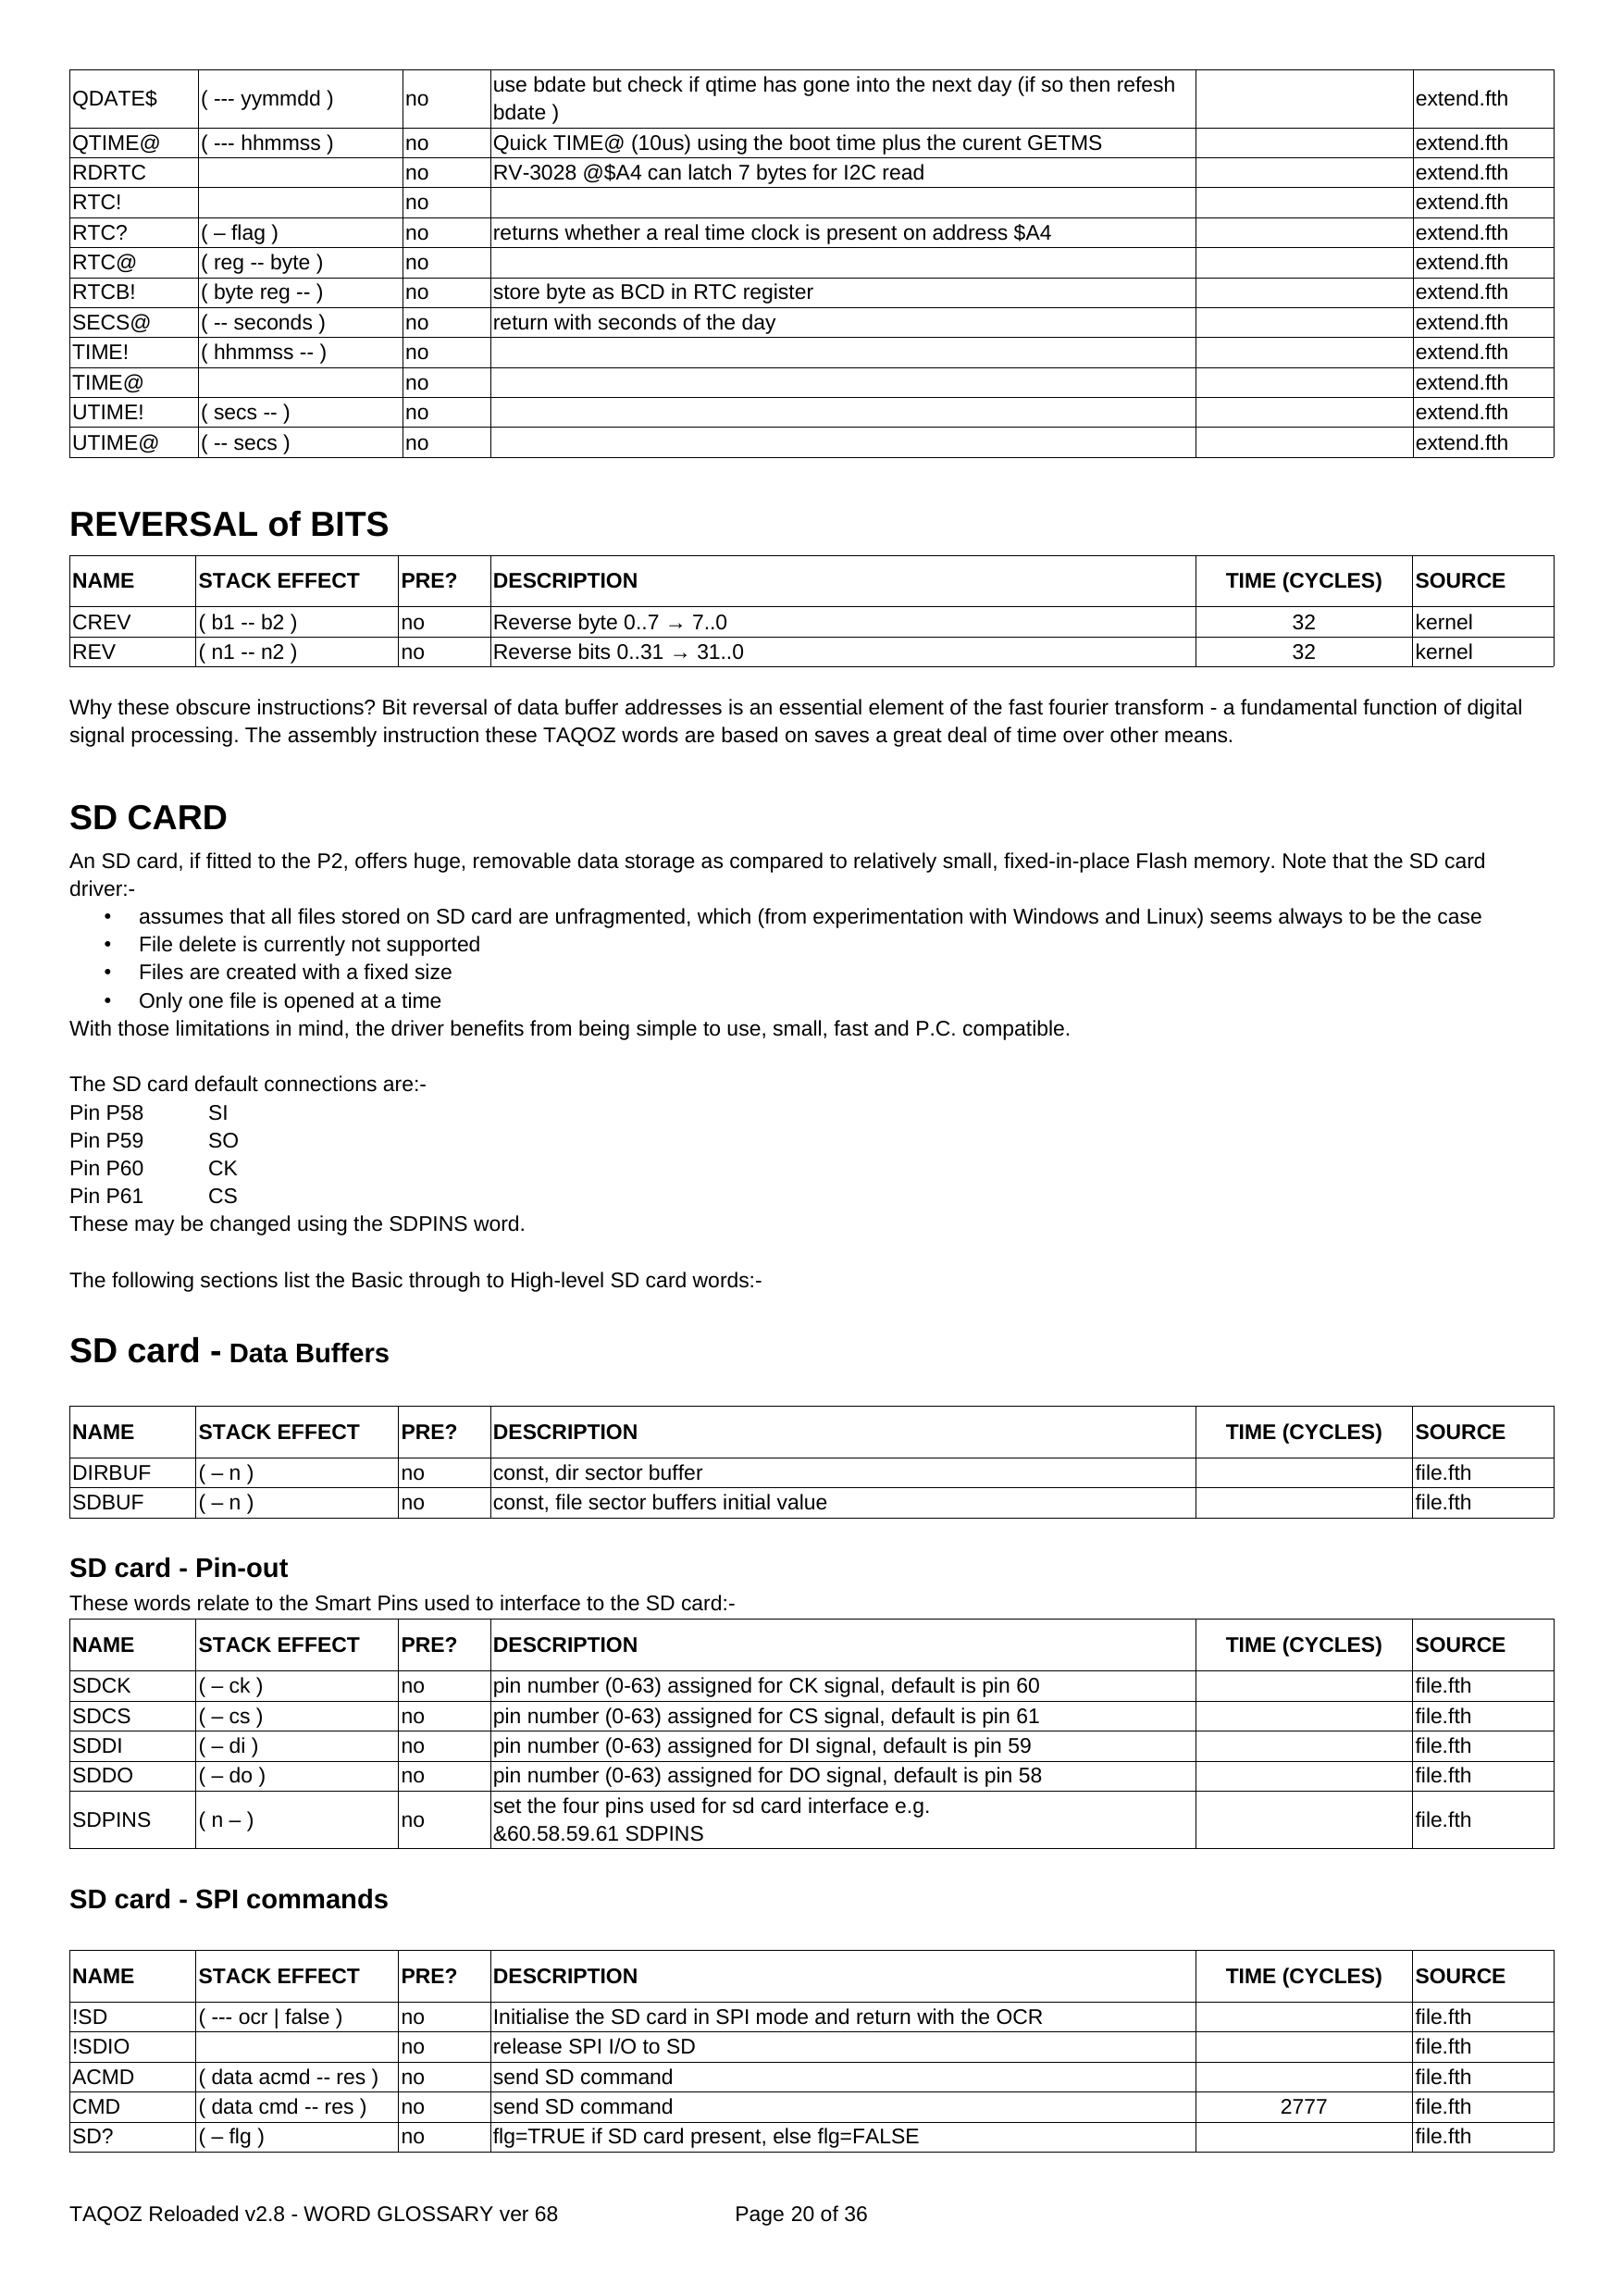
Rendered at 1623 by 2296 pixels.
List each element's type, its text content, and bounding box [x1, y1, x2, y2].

subtitle SD card - SPI commands [69, 1883, 1554, 1914]
table_cell returns whether a real time clock is present on address $A4 [491, 218, 1196, 247]
table_cell no [399, 1702, 490, 1731]
table_cell [491, 338, 1196, 367]
table_cell pin number (0-63) assigned for CK signal, default is pin 60 [491, 1671, 1196, 1701]
table_cell [1196, 338, 1413, 367]
table_header TIME (CYCLES) [1196, 1407, 1412, 1458]
table_cell ( data acmd -- res ) [196, 2063, 398, 2091]
table_cell const, dir sector buffer [491, 1458, 1196, 1487]
table_cell 32 [1196, 607, 1412, 637]
table_cell extend.fth [1414, 428, 1554, 457]
table_cell 32 [1196, 638, 1412, 666]
table_cell no [399, 2032, 490, 2062]
table_cell file.fth [1413, 1671, 1554, 1701]
table_cell no [399, 607, 490, 637]
table_header STACK EFFECT [196, 1951, 398, 2002]
table_cell SDCS [70, 1702, 195, 1731]
table_cell no [403, 338, 490, 367]
table_cell ( n – ) [196, 1792, 398, 1848]
table_cell no [403, 129, 490, 157]
table_cell [199, 368, 403, 397]
table_cell ( – n ) [196, 1458, 398, 1487]
table_cell kernel [1413, 638, 1554, 666]
table_cell [1196, 428, 1413, 457]
table_cell return with seconds of the day [491, 308, 1196, 337]
table_cell ( --- hhmmss ) [199, 129, 403, 157]
table_cell ACMD [70, 2063, 195, 2091]
text Pin P59 SO [69, 1128, 1554, 1152]
table_cell RTC@ [70, 248, 198, 277]
table_cell SECS@ [70, 308, 198, 337]
table_cell file.fth [1413, 1731, 1554, 1760]
table_cell Reverse byte 0..7 → 7..0 [491, 607, 1196, 637]
table_cell [1196, 398, 1413, 427]
table_header PRE? [399, 556, 490, 606]
table_cell kernel [1413, 607, 1554, 637]
table_cell extend.fth [1414, 70, 1554, 127]
text These words relate to the Smart Pins used to interface to the SD card:- [69, 1591, 1554, 1616]
table_cell ( – n ) [196, 1488, 398, 1518]
table_cell 2777 [1196, 2092, 1412, 2121]
table_header PRE? [399, 1407, 490, 1458]
table_cell [1196, 279, 1413, 307]
table_cell [1196, 368, 1413, 397]
table_cell Initialise the SD card in SPI mode and return with the OCR [491, 2003, 1196, 2031]
table_cell file.fth [1413, 2092, 1554, 2121]
table_cell no [399, 1488, 490, 1518]
table_cell ( – flg ) [196, 2123, 398, 2152]
table_cell [491, 398, 1196, 427]
table_header NAME [70, 1620, 195, 1670]
table_cell extend.fth [1414, 398, 1554, 427]
table_header STACK EFFECT [196, 1620, 398, 1670]
table_cell no [399, 2092, 490, 2121]
table_cell [491, 428, 1196, 457]
table_cell file.fth [1413, 1702, 1554, 1731]
text An SD card, if fitted to the P2, offers huge, removable data storage as compared to relatively small, fixed-in-place Flash memory. Note that the SD card driver:- [69, 849, 1554, 900]
table_cell [199, 188, 403, 217]
table_cell [1196, 2123, 1412, 2152]
table_cell ( b1 -- b2 ) [196, 607, 398, 637]
table_cell [491, 248, 1196, 277]
table_cell [1196, 2003, 1412, 2031]
table_header SOURCE [1413, 1407, 1554, 1458]
table_cell no [403, 428, 490, 457]
table_cell RTCB! [70, 279, 198, 307]
table_cell SD? [70, 2123, 195, 2152]
table_header SOURCE [1413, 1951, 1554, 2002]
table_cell RTC! [70, 188, 198, 217]
table_cell ( data cmd -- res ) [196, 2092, 398, 2121]
table_cell ( – ck ) [196, 1671, 398, 1701]
table_cell [1196, 1792, 1412, 1848]
table_cell no [403, 158, 490, 187]
table_cell UTIME@ [70, 428, 198, 457]
table_cell no [399, 2123, 490, 2152]
text Pin P58 SI [69, 1099, 1554, 1124]
table_cell [1196, 1762, 1412, 1791]
table_header TIME (CYCLES) [1196, 1620, 1412, 1670]
text The SD card default connections are:- [69, 1072, 1554, 1096]
table_cell file.fth [1413, 1762, 1554, 1791]
table_cell no [403, 368, 490, 397]
table_cell [1196, 1488, 1412, 1518]
table_cell use bdate but check if qtime has gone into the next day (if so then refesh bdate ) [491, 70, 1196, 127]
table_cell [1196, 1671, 1412, 1701]
table_cell flg=TRUE if SD card present, else flg=FALSE [491, 2123, 1196, 2152]
table_header STACK EFFECT [196, 1407, 398, 1458]
table_header PRE? [399, 1620, 490, 1670]
table_header NAME [70, 1951, 195, 2002]
table_cell Quick TIME@ (10us) using the boot time plus the curent GETMS [491, 129, 1196, 157]
text These may be changed using the SDPINS word. [69, 1211, 1554, 1236]
table_cell [1196, 70, 1413, 127]
list File delete is currently not supported [104, 932, 1554, 956]
table_header SOURCE [1413, 556, 1554, 606]
table_cell SDCK [70, 1671, 195, 1701]
table_cell [1196, 2063, 1412, 2091]
text Why these obscure instructions? Bit reversal of data buffer addresses is an essential element of the fast fourier transform - a fundamental function of digital signal processing. The assembly instruction these TAQOZ words are based on saves a great deal of time over other means. [69, 695, 1554, 747]
table_header SOURCE [1413, 1620, 1554, 1670]
table_cell SDDO [70, 1762, 195, 1791]
table_cell no [403, 308, 490, 337]
table_cell no [399, 2003, 490, 2031]
table_header DESCRIPTION [491, 1951, 1196, 2002]
table_cell no [403, 248, 490, 277]
table_header STACK EFFECT [196, 556, 398, 606]
table_cell no [403, 279, 490, 307]
table_cell extend.fth [1414, 218, 1554, 247]
table_cell extend.fth [1414, 129, 1554, 157]
table_cell ( – di ) [196, 1731, 398, 1760]
table_cell no [399, 1792, 490, 1848]
table_cell file.fth [1413, 2063, 1554, 2091]
table_cell extend.fth [1414, 158, 1554, 187]
table_cell no [403, 398, 490, 427]
table_cell [196, 2032, 398, 2062]
table_cell file.fth [1413, 2032, 1554, 2062]
table_cell no [399, 1731, 490, 1760]
table_cell [1196, 158, 1413, 187]
table_cell SDDI [70, 1731, 195, 1760]
table_cell [1196, 1702, 1412, 1731]
table_cell ( – cs ) [196, 1702, 398, 1731]
table_cell ( -- secs ) [199, 428, 403, 457]
table_cell no [399, 1671, 490, 1701]
table_header TIME (CYCLES) [1196, 1951, 1412, 2002]
table_cell [1196, 1458, 1412, 1487]
table_cell REV [70, 638, 195, 666]
table_header PRE? [399, 1951, 490, 2002]
list assumes that all files stored on SD card are unfragmented, which (from experimentation with Windows and Linux) seems always to be the case [104, 904, 1554, 928]
table_cell no [399, 1458, 490, 1487]
table_cell CMD [70, 2092, 195, 2121]
table_cell [1196, 218, 1413, 247]
subtitle REVERSAL of BITS [69, 503, 1554, 543]
table_cell QTIME@ [70, 129, 198, 157]
table_cell !SD [70, 2003, 195, 2031]
table_cell const, file sector buffers initial value [491, 1488, 1196, 1518]
table_header DESCRIPTION [491, 556, 1196, 606]
table_cell extend.fth [1414, 248, 1554, 277]
text Pin P61 CS [69, 1184, 1554, 1208]
table_cell file.fth [1413, 2003, 1554, 2031]
table_cell ( hhmmss -- ) [199, 338, 403, 367]
table_cell SDPINS [70, 1792, 195, 1848]
table_cell RDRTC [70, 158, 198, 187]
table_cell QDATE$ [70, 70, 198, 127]
table_header NAME [70, 556, 195, 606]
table_cell SDBUF [70, 1488, 195, 1518]
table_cell send SD command [491, 2092, 1196, 2121]
table_cell no [403, 188, 490, 217]
table_cell send SD command [491, 2063, 1196, 2091]
table_header DESCRIPTION [491, 1620, 1196, 1670]
table_cell TIME@ [70, 368, 198, 397]
table_cell ( --- yymmdd ) [199, 70, 403, 127]
table_cell no [403, 70, 490, 127]
table_cell no [399, 1762, 490, 1791]
table_cell [1196, 2032, 1412, 2062]
table_cell TIME! [70, 338, 198, 367]
table_cell ( – flag ) [199, 218, 403, 247]
table_cell ( reg -- byte ) [199, 248, 403, 277]
table_cell !SDIO [70, 2032, 195, 2062]
table_cell extend.fth [1414, 279, 1554, 307]
table_header NAME [70, 1407, 195, 1458]
table_cell UTIME! [70, 398, 198, 427]
table_cell [199, 158, 403, 187]
table_cell ( byte reg -- ) [199, 279, 403, 307]
list Files are created with a fixed size [104, 960, 1554, 985]
table_cell file.fth [1413, 1488, 1554, 1518]
table_cell no [403, 218, 490, 247]
text With those limitations in mind, the driver benefits from being simple to use, small, fast and P.C. compatible. [69, 1016, 1554, 1040]
subtitle SD card - Pin-out [69, 1552, 1554, 1583]
subtitle SD card - Data Buffers [69, 1330, 1554, 1371]
table_cell file.fth [1413, 1458, 1554, 1487]
table_cell release SPI I/O to SD [491, 2032, 1196, 2062]
table_cell extend.fth [1414, 368, 1554, 397]
table_cell [1196, 308, 1413, 337]
table_cell [1196, 248, 1413, 277]
table_cell set the four pins used for sd card interface e.g. &60.58.59.61 SDPINS [491, 1792, 1196, 1848]
table_cell ( secs -- ) [199, 398, 403, 427]
table_cell [491, 188, 1196, 217]
table_cell file.fth [1413, 1792, 1554, 1848]
table_header TIME (CYCLES) [1196, 556, 1412, 606]
table_cell ( -- seconds ) [199, 308, 403, 337]
table_cell [1196, 188, 1413, 217]
table_cell no [399, 2063, 490, 2091]
table_cell [491, 368, 1196, 397]
table_cell pin number (0-63) assigned for DI signal, default is pin 59 [491, 1731, 1196, 1760]
list Only one file is opened at a time [104, 988, 1554, 1012]
table_cell RTC? [70, 218, 198, 247]
table_cell store byte as BCD in RTC register [491, 279, 1196, 307]
table_cell pin number (0-63) assigned for CS signal, default is pin 61 [491, 1702, 1196, 1731]
table_cell ( n1 -- n2 ) [196, 638, 398, 666]
table_cell extend.fth [1414, 308, 1554, 337]
table_header DESCRIPTION [491, 1407, 1196, 1458]
table_cell extend.fth [1414, 338, 1554, 367]
text Pin P60 CK [69, 1156, 1554, 1180]
table_cell ( – do ) [196, 1762, 398, 1791]
table_cell file.fth [1413, 2123, 1554, 2152]
table_cell extend.fth [1414, 188, 1554, 217]
table_cell Reverse bits 0..31 → 31..0 [491, 638, 1196, 666]
table_cell [1196, 1731, 1412, 1760]
subtitle SD CARD [69, 797, 1554, 837]
text The following sections list the Basic through to High-level SD card words:- [69, 1268, 1554, 1292]
table_cell ( --- ocr | false ) [196, 2003, 398, 2031]
table_cell DIRBUF [70, 1458, 195, 1487]
table_cell RV-3028 @$A4 can latch 7 bytes for I2C read [491, 158, 1196, 187]
table_cell no [399, 638, 490, 666]
table_cell CREV [70, 607, 195, 637]
table_cell pin number (0-63) assigned for DO signal, default is pin 58 [491, 1762, 1196, 1791]
table_cell [1196, 129, 1413, 157]
